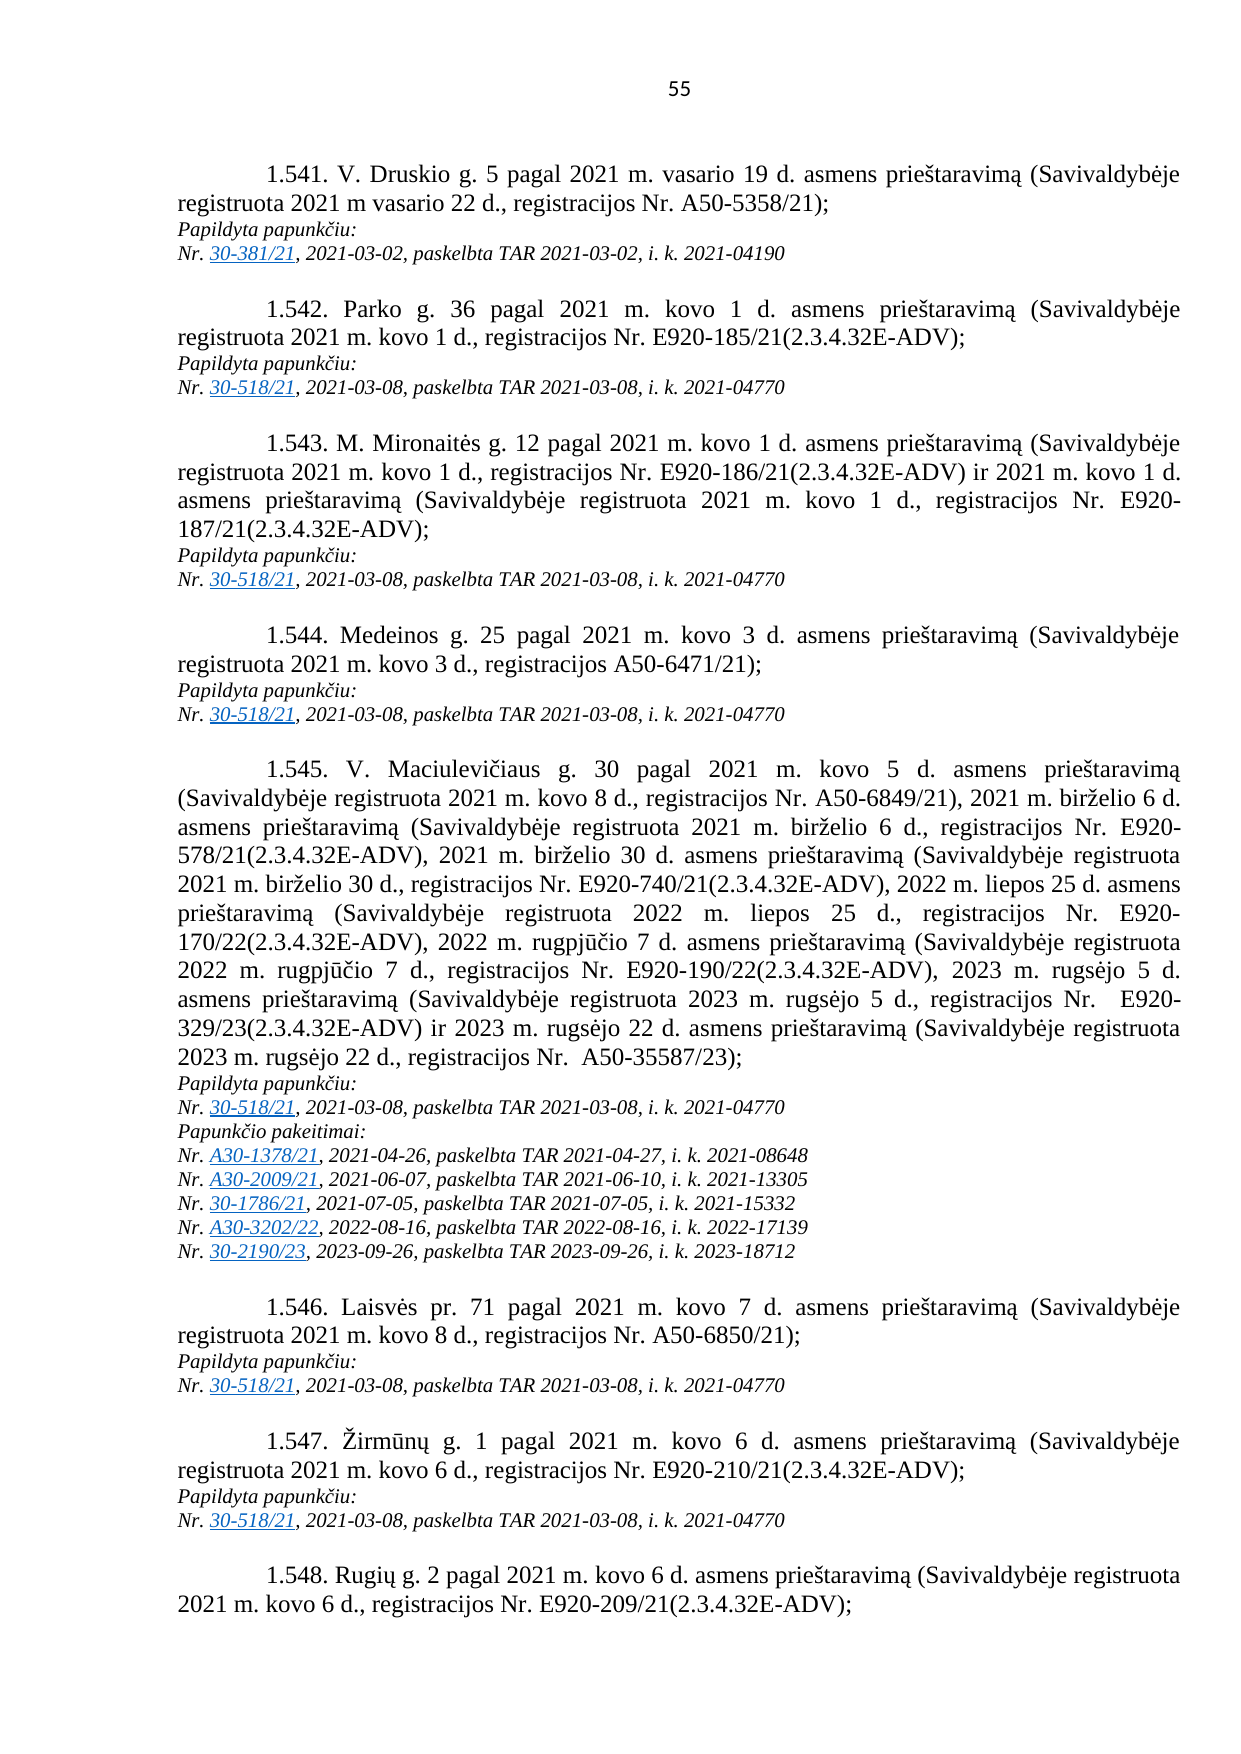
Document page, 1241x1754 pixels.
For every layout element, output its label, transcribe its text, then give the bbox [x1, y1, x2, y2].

text Nr. 30-381/21, 2021-03-02, paskelbta TAR 2021-03-02, i. k. 2021-04190 [177, 241, 1181, 265]
text Nr. 30-1786/21, 2021-07-05, paskelbta TAR 2021-07-05, i. k. 2021-15332 [177, 1191, 1181, 1215]
text 1.545. V. Maciulevičiaus g. 30 pagal 2021 m. kovo 5 d. asmens prieštaravimą (Savivaldybėje registruota 2021 m. kovo 8 d., registracijos Nr. A50-6849/21), 2021 m. birželio 6 d. asmens prieštaravimą (Savivaldybėje registruota 2021 m. birželio 6 d., registracijos Nr. E920-578/21(2.3.4.32E-ADV), 2021 m. birželio 30 d. asmens prieštaravimą (Savivaldybėje registruota 2021 m. birželio 30 d., registracijos Nr. E920-740/21(2.3.4.32E-ADV), 2022 m. liepos 25 d. asmens prieštaravimą (Savivaldybėje registruota 2022 m. liepos 25 d., registracijos Nr. E920-170/22(2.3.4.32E-ADV), 2022 m. rugpjūčio 7 d. asmens prieštaravimą (Savivaldybėje registruota 2022 m. rugpjūčio 7 d., registracijos Nr. E920-190/22(2.3.4.32E-ADV), 2023 m. rugsėjo 5 d. asmens prieštaravimą (Savivaldybėje registruota 2023 m. rugsėjo 5 d., registracijos Nr. E920-329/23(2.3.4.32E-ADV) ir 2023 m. rugsėjo 22 d. asmens prieštaravimą (Savivaldybėje registruota 2023 m. rugsėjo 22 d., registracijos Nr. A50-35587/23); [177, 754, 1181, 1071]
text 1.543. M. Mironaitės g. 12 pagal 2021 m. kovo 1 d. asmens prieštaravimą (Savivaldybėje registruota 2021 m. kovo 1 d., registracijos Nr. E920-186/21(2.3.4.32E-ADV) ir 2021 m. kovo 1 d. asmens prieštaravimą (Savivaldybėje registruota 2021 m. kovo 1 d., registracijos Nr. E920-187/21(2.3.4.32E-ADV); [177, 428, 1181, 543]
text Nr. 30-518/21, 2021-03-08, paskelbta TAR 2021-03-08, i. k. 2021-04770 [177, 375, 1181, 399]
text 1.546. Laisvės pr. 71 pagal 2021 m. kovo 7 d. asmens prieštaravimą (Savivaldybėje registruota 2021 m. kovo 8 d., registracijos Nr. A50-6850/21); [177, 1292, 1181, 1349]
text Nr. 30-518/21, 2021-03-08, paskelbta TAR 2021-03-08, i. k. 2021-04770 [177, 567, 1181, 591]
text Nr. 30-518/21, 2021-03-08, paskelbta TAR 2021-03-08, i. k. 2021-04770 [177, 702, 1181, 726]
text Nr. 30-518/21, 2021-03-08, paskelbta TAR 2021-03-08, i. k. 2021-04770 [177, 1508, 1181, 1532]
text 1.544. Medeinos g. 25 pagal 2021 m. kovo 3 d. asmens prieštaravimą (Savivaldybėje registruota 2021 m. kovo 3 d., registracijos A50-6471/21); [177, 620, 1181, 677]
text Papildyta papunkčiu: [177, 1071, 1181, 1095]
text Nr. A30-2009/21, 2021-06-07, paskelbta TAR 2021-06-10, i. k. 2021-13305 [177, 1167, 1181, 1191]
text Papildyta papunkčiu: [177, 677, 1181, 702]
text Nr. 30-2190/23, 2023-09-26, paskelbta TAR 2023-09-26, i. k. 2023-18712 [177, 1239, 1181, 1263]
text 1.541. V. Druskio g. 5 pagal 2021 m. vasario 19 d. asmens prieštaravimą (Savivaldybėje registruota 2021 m vasario 22 d., registracijos Nr. A50-5358/21); [177, 159, 1181, 217]
text Papildyta papunkčiu: [177, 351, 1181, 375]
text Papildyta papunkčiu: [177, 217, 1181, 241]
text 1.547. Žirmūnų g. 1 pagal 2021 m. kovo 6 d. asmens prieštaravimą (Savivaldybėje registruota 2021 m. kovo 6 d., registracijos Nr. E920-210/21(2.3.4.32E-ADV); [177, 1426, 1181, 1484]
text Papildyta papunkčiu: [177, 1484, 1181, 1508]
text 1.542. Parko g. 36 pagal 2021 m. kovo 1 d. asmens prieštaravimą (Savivaldybėje registruota 2021 m. kovo 1 d., registracijos Nr. E920-185/21(2.3.4.32E-ADV); [177, 294, 1181, 351]
text Nr. A30-3202/22, 2022-08-16, paskelbta TAR 2022-08-16, i. k. 2022-17139 [177, 1215, 1181, 1239]
text Nr. 30-518/21, 2021-03-08, paskelbta TAR 2021-03-08, i. k. 2021-04770 [177, 1373, 1181, 1397]
text 1.548. Rugių g. 2 pagal 2021 m. kovo 6 d. asmens prieštaravimą (Savivaldybėje registruota 2021 m. kovo 6 d., registracijos Nr. E920-209/21(2.3.4.32E-ADV); [177, 1561, 1181, 1618]
text Papildyta papunkčiu: [177, 543, 1181, 567]
text Nr. A30-1378/21, 2021-04-26, paskelbta TAR 2021-04-27, i. k. 2021-08648 [177, 1143, 1181, 1167]
text Papildyta papunkčiu: [177, 1349, 1181, 1373]
text Papunkčio pakeitimai: [177, 1119, 1181, 1143]
text Nr. 30-518/21, 2021-03-08, paskelbta TAR 2021-03-08, i. k. 2021-04770 [177, 1095, 1181, 1119]
